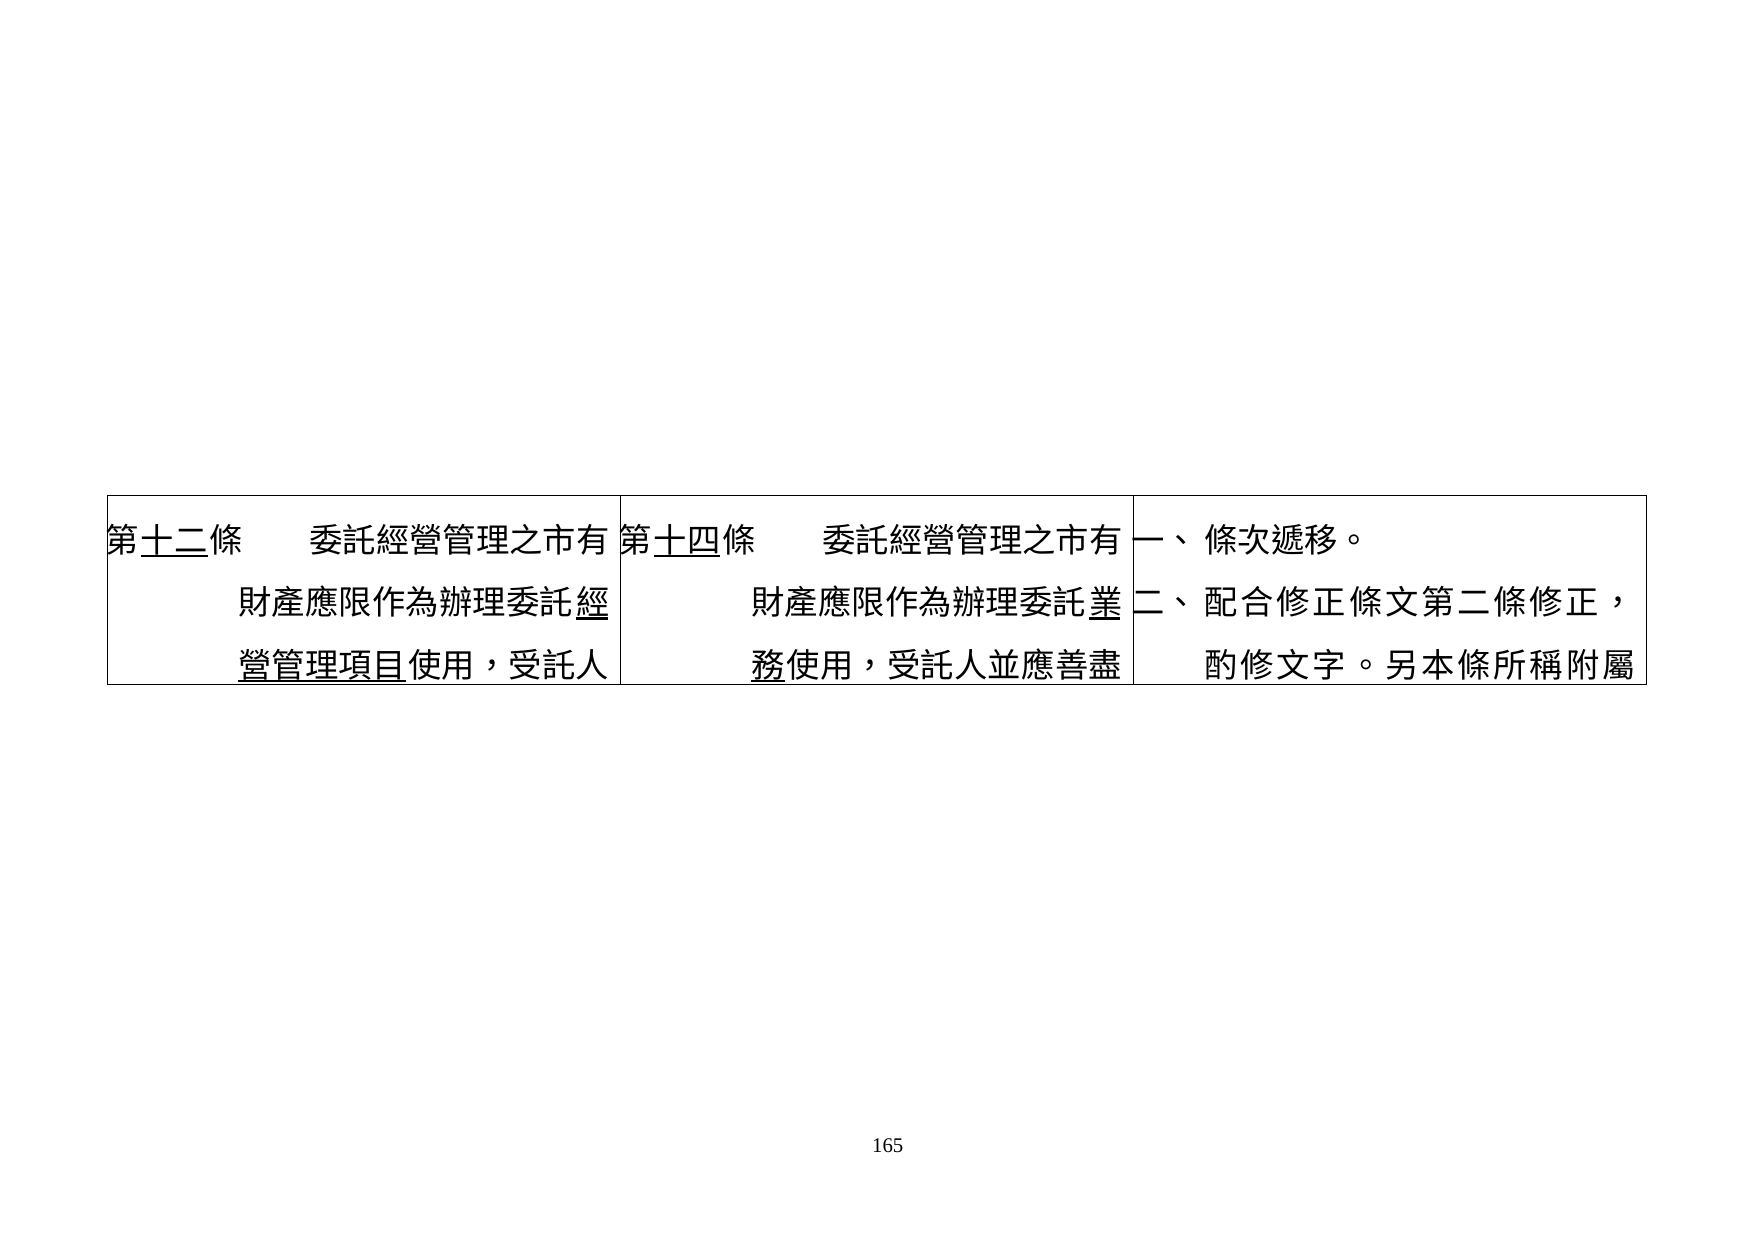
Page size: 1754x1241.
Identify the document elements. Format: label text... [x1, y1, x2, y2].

table_cell 一、 條次遞移。 二、 配合修正條文第二條修正，酌修文字。另本條所稱附屬 [1134, 496, 1646, 684]
table_cell 第十二條 委託經營管理之市有財產應限作為辦理委託經營管理項目使用，受託人 [108, 496, 620, 684]
table_cell 第十四條 委託經營管理之市有財產應限作為辦理委託業務使用，受託人並應善盡 [621, 496, 1133, 684]
